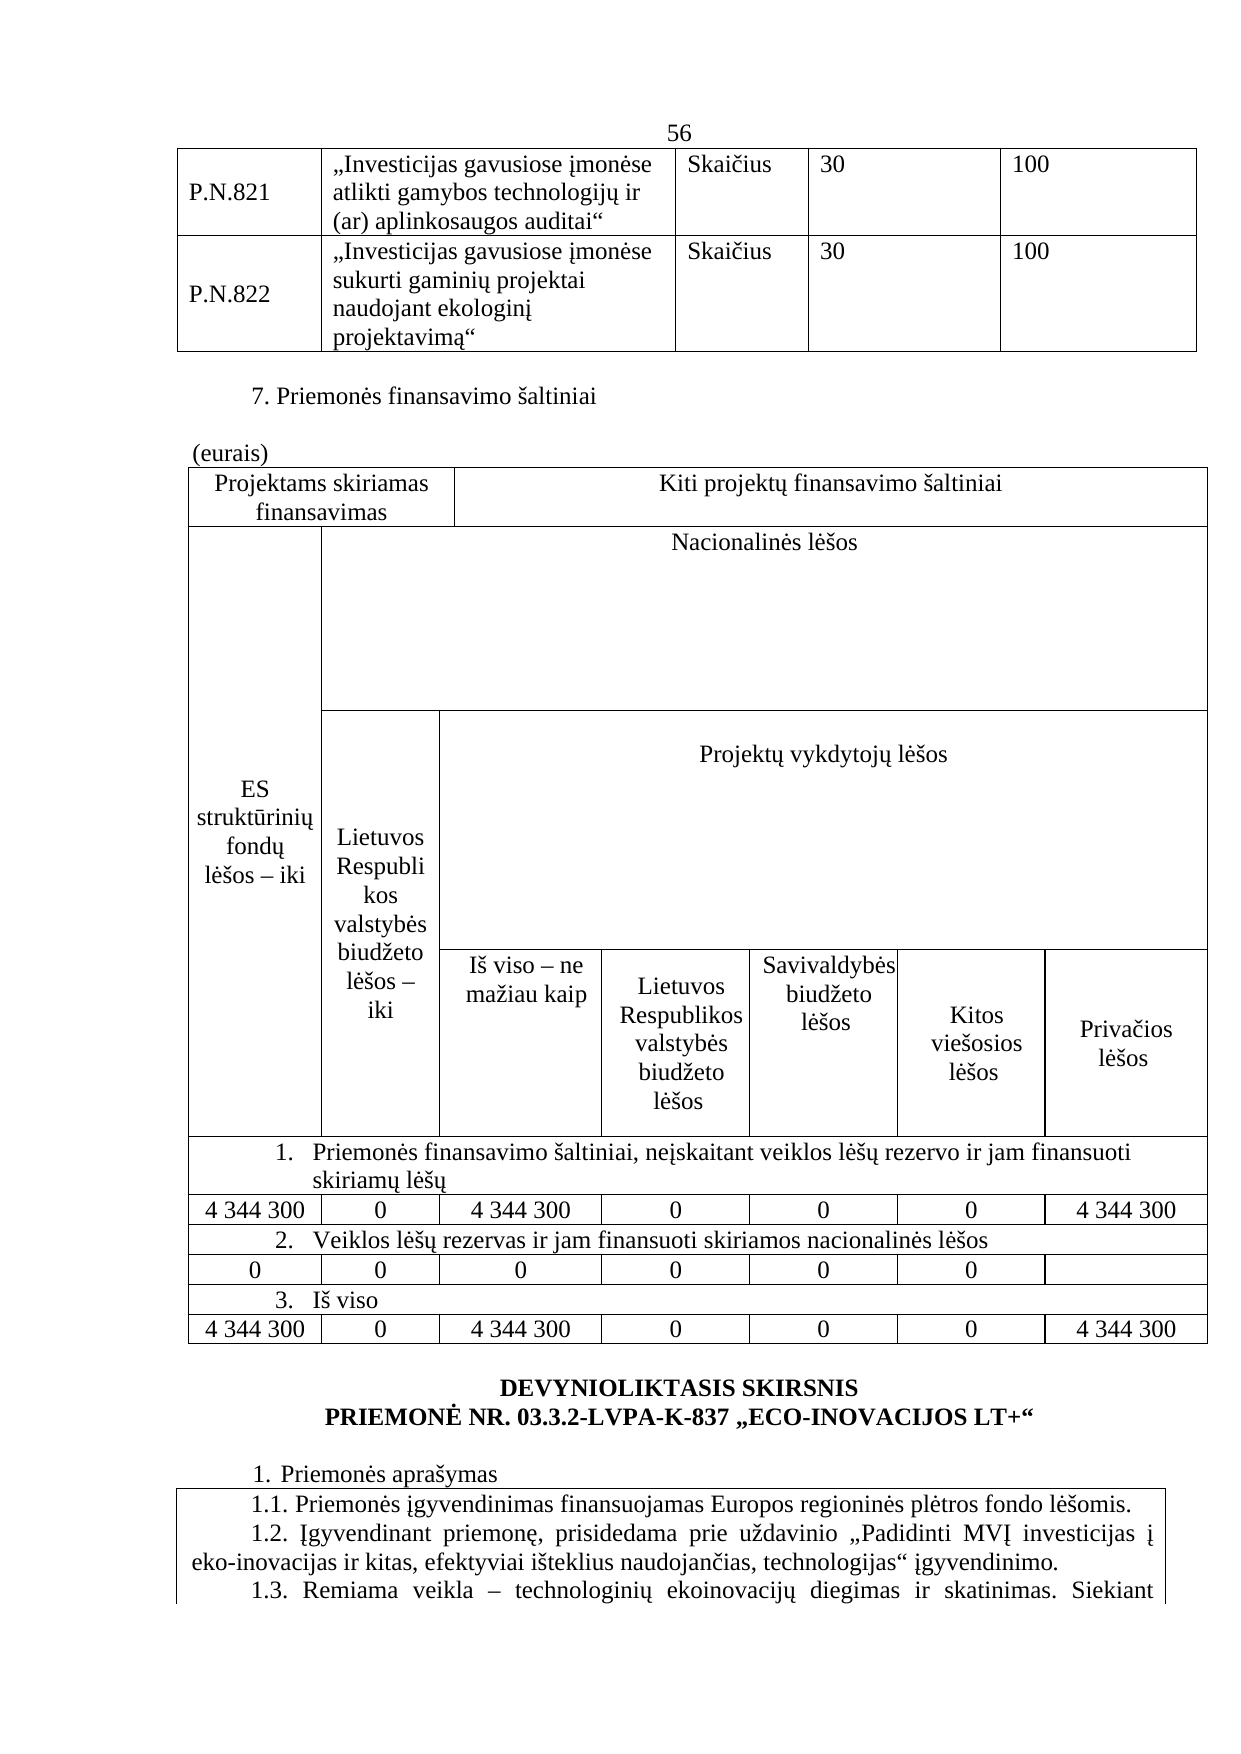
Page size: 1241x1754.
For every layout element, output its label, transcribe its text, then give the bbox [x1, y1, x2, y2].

table_cell 0 [602, 1195, 749, 1224]
table_cell 2. Veiklos lėšų rezervas ir jam finansuoti skiriamos nacionalinės lėšos [189, 1225, 1207, 1254]
table_cell 4 344 300 [440, 1195, 601, 1224]
table_cell „Investicijas gavusiose įmonėse sukurti gaminių projektai naudojant ekologinį projektavimą“ [322, 236, 675, 351]
table_cell 0 [322, 1255, 439, 1284]
table_cell 1.2. Įgyvendinant priemonę, prisidedama prie uždavinio „Padidinti MVĮ investicijas į eko-inovacijas ir kitas, efektyviai išteklius naudojančias, technologijas“ įgyvendinimo. 1.3. Remiama veikla – technologinių ekoinovacijų diegimas ir skatinimas. Siekiant [177, 1518, 1165, 1604]
table_cell 0 [750, 1315, 897, 1343]
table_cell 100 [1001, 149, 1196, 235]
table_cell Nacionalinės lėšos [322, 527, 1207, 709]
table_cell 100 [1001, 236, 1196, 351]
table_cell 0 [898, 1315, 1044, 1343]
table_cell 30 [809, 149, 1000, 235]
table_header 1.1. Priemonės įgyvendinimas finansuojamas Europos regioninės plėtros fondo lėšomis. [177, 1489, 1165, 1518]
table_cell P.N.821 [178, 149, 321, 235]
text DEVYNIOLIKTASIS SKIRSNIS [177, 1373, 1181, 1402]
table_cell 4 344 300 [189, 1315, 321, 1343]
table_cell 0 [602, 1255, 749, 1284]
table_cell 0 [750, 1255, 897, 1284]
text 1. Priemonės aprašymas [252, 1459, 1181, 1488]
table_cell 0 [750, 1195, 897, 1224]
table_cell 1. Priemonės finansavimo šaltiniai, neįskaitant veiklos lėšų rezervo ir jam finansuoti skiriamų lėšų [189, 1137, 1207, 1194]
table_cell Privačios lėšos [1046, 950, 1207, 1136]
table_cell 0 [602, 1315, 749, 1343]
table_cell 0 [898, 1255, 1044, 1284]
table_cell Iš viso – ne mažiau kaip [440, 950, 601, 1136]
table_cell „Investicijas gavusiose įmonėse atlikti gamybos technologijų ir (ar) aplinkosaugos auditai“ [322, 149, 675, 235]
text 7. Priemonės finansavimo šaltiniai [251, 381, 1181, 409]
table_cell Lietuvos Respublikos valstybės biudžeto lėšos [602, 950, 749, 1136]
table_cell ES struktūrinių fondų lėšos – iki [189, 527, 321, 1136]
table_cell 4 344 300 [1046, 1195, 1207, 1224]
text (eurais) [177, 409, 904, 467]
table_cell 0 [440, 1255, 601, 1284]
table_cell P.N.822 [178, 236, 321, 351]
table_cell 0 [189, 1255, 321, 1284]
table_cell Kitos viešosios lėšos [898, 950, 1044, 1136]
table_cell 3. Iš viso [189, 1285, 1207, 1313]
table_cell 30 [809, 236, 1000, 351]
table_cell Savivaldybės biudžeto lėšos [750, 950, 897, 1136]
table_cell 4 344 300 [189, 1195, 321, 1224]
table_cell 4 344 300 [1046, 1315, 1207, 1343]
table_cell Skaičius [676, 236, 808, 351]
table_cell 4 344 300 [440, 1315, 601, 1343]
table_cell 0 [322, 1195, 439, 1224]
table_cell Skaičius [676, 149, 808, 235]
table_cell 0 [322, 1315, 439, 1343]
table_header Projektams skiriamas finansavimas [189, 468, 454, 526]
table_cell Lietuvos Respublikos valstybės biudžeto lėšos – iki [322, 711, 439, 1136]
table_header Kiti projektų finansavimo šaltiniai [455, 468, 1207, 526]
table_cell Projektų vykdytojų lėšos [440, 711, 1207, 949]
text PRIEMONĖ NR. 03.3.2-LVPA-K-837 „ECO-INOVACIJOS LT+“ [177, 1402, 1181, 1431]
table_cell 0 [898, 1195, 1044, 1224]
table_cell [1046, 1255, 1207, 1284]
